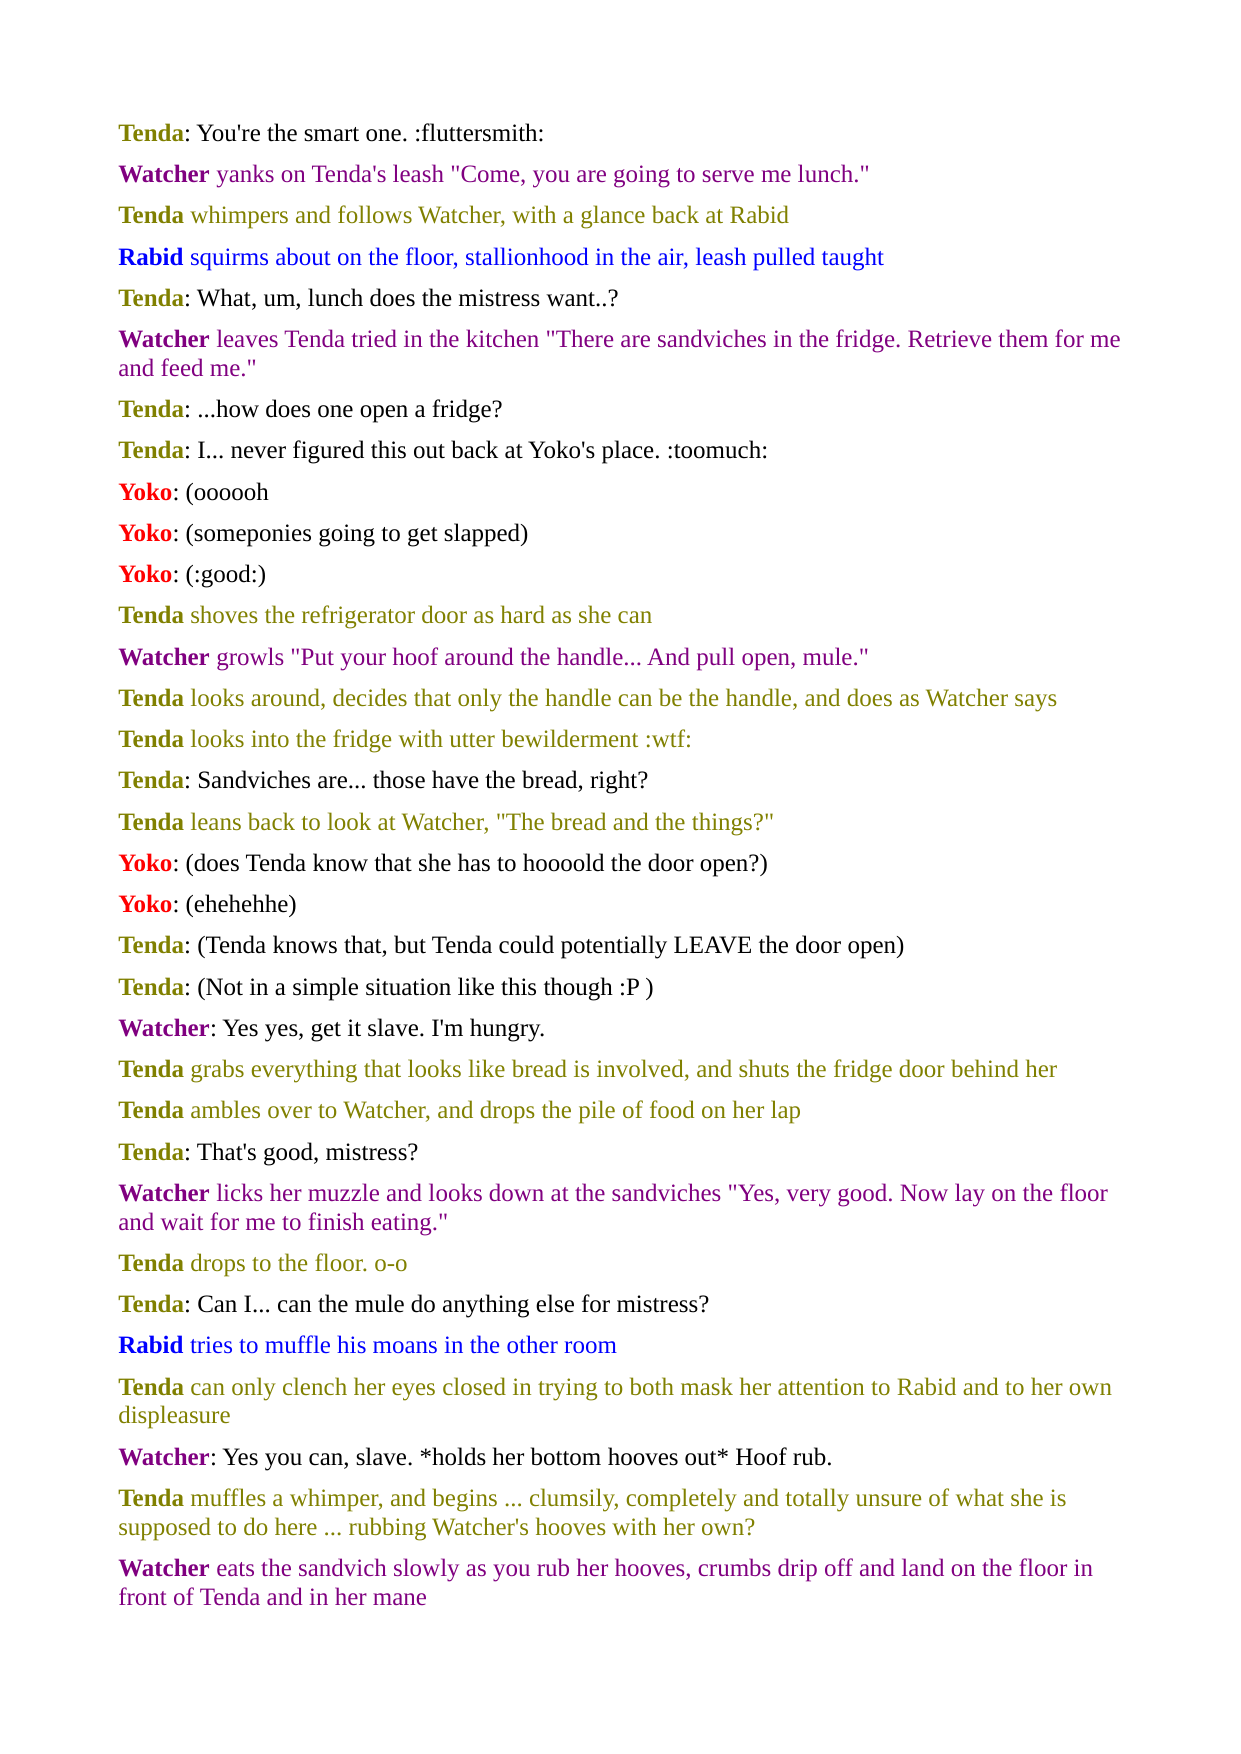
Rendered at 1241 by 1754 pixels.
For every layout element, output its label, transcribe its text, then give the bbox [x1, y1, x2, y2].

text Watcher: Yes you can, slave. *holds her bottom hooves out* Hoof rub. [118, 1442, 1122, 1471]
text Tenda: ...how does one open a fridge? [118, 394, 1122, 423]
text Watcher eats the sandvich slowly as you rub her hooves, crumbs drip off and land on the floor in front of Tenda and in her mane [118, 1553, 1122, 1611]
text Watcher yanks on Tenda's leash "Come, you are going to serve me lunch." [118, 159, 1122, 188]
text Tenda ambles over to Watcher, and drops the pile of food on her lap [118, 1096, 1122, 1124]
text Tenda looks into the fridge with utter bewilderment :wtf: [118, 724, 1122, 753]
text Tenda: (Tenda knows that, but Tenda could potentially LEAVE the door open) [118, 931, 1122, 959]
text Tenda whimpers and follows Watcher, with a glance back at Rabid [118, 201, 1122, 229]
text Tenda: Sandviches are... those have the bread, right? [118, 766, 1122, 794]
text Tenda can only clench her eyes closed in trying to both mask her attention to Rabid and to her own displeasure [118, 1372, 1122, 1429]
text Watcher growls "Put your hoof around the handle... And pull open, mule." [118, 642, 1122, 671]
text Tenda: What, um, lunch does the mistress want..? [118, 283, 1122, 312]
text Tenda shoves the refrigerator door as hard as she can [118, 601, 1122, 629]
text Tenda muffles a whimper, and begins ... clumsily, completely and totally unsure of what she is supposed to do here ... rubbing Watcher's hooves with her own? [118, 1483, 1122, 1541]
text Yoko: (someponies going to get slapped) [118, 518, 1122, 547]
text Tenda: Can I... can the mule do anything else for mistress? [118, 1289, 1122, 1318]
text Tenda: You're the smart one. :fluttersmith: [118, 118, 1122, 147]
text Yoko: (ehehehhe) [118, 889, 1122, 918]
text Tenda looks around, decides that only the handle can be the handle, and does as Watcher says [118, 683, 1122, 712]
text Tenda: (Not in a simple situation like this though :P ) [118, 972, 1122, 1001]
text Tenda: That's good, mistress? [118, 1137, 1122, 1166]
text Watcher licks her muzzle and looks down at the sandviches "Yes, very good. Now lay on the floor and wait for me to finish eating." [118, 1178, 1122, 1236]
text Tenda leans back to look at Watcher, "The bread and the things?" [118, 807, 1122, 836]
text Rabid tries to muffle his moans in the other room [118, 1331, 1122, 1359]
text Yoko: (oooooh [118, 477, 1122, 506]
text Watcher leaves Tenda tried in the kitchen "There are sandviches in the fridge. Retrieve them for me and feed me." [118, 324, 1122, 382]
text Yoko: (:good:) [118, 559, 1122, 588]
text Tenda drops to the floor. o-o [118, 1248, 1122, 1277]
text Tenda: I... never figured this out back at Yoko's place. :toomuch: [118, 436, 1122, 464]
text Yoko: (does Tenda know that she has to hoooold the door open?) [118, 848, 1122, 877]
text Rabid squirms about on the floor, stallionhood in the air, leash pulled taught [118, 242, 1122, 271]
text Watcher: Yes yes, get it slave. I'm hungry. [118, 1013, 1122, 1042]
text Tenda grabs everything that looks like bread is involved, and shuts the fridge door behind her [118, 1054, 1122, 1083]
